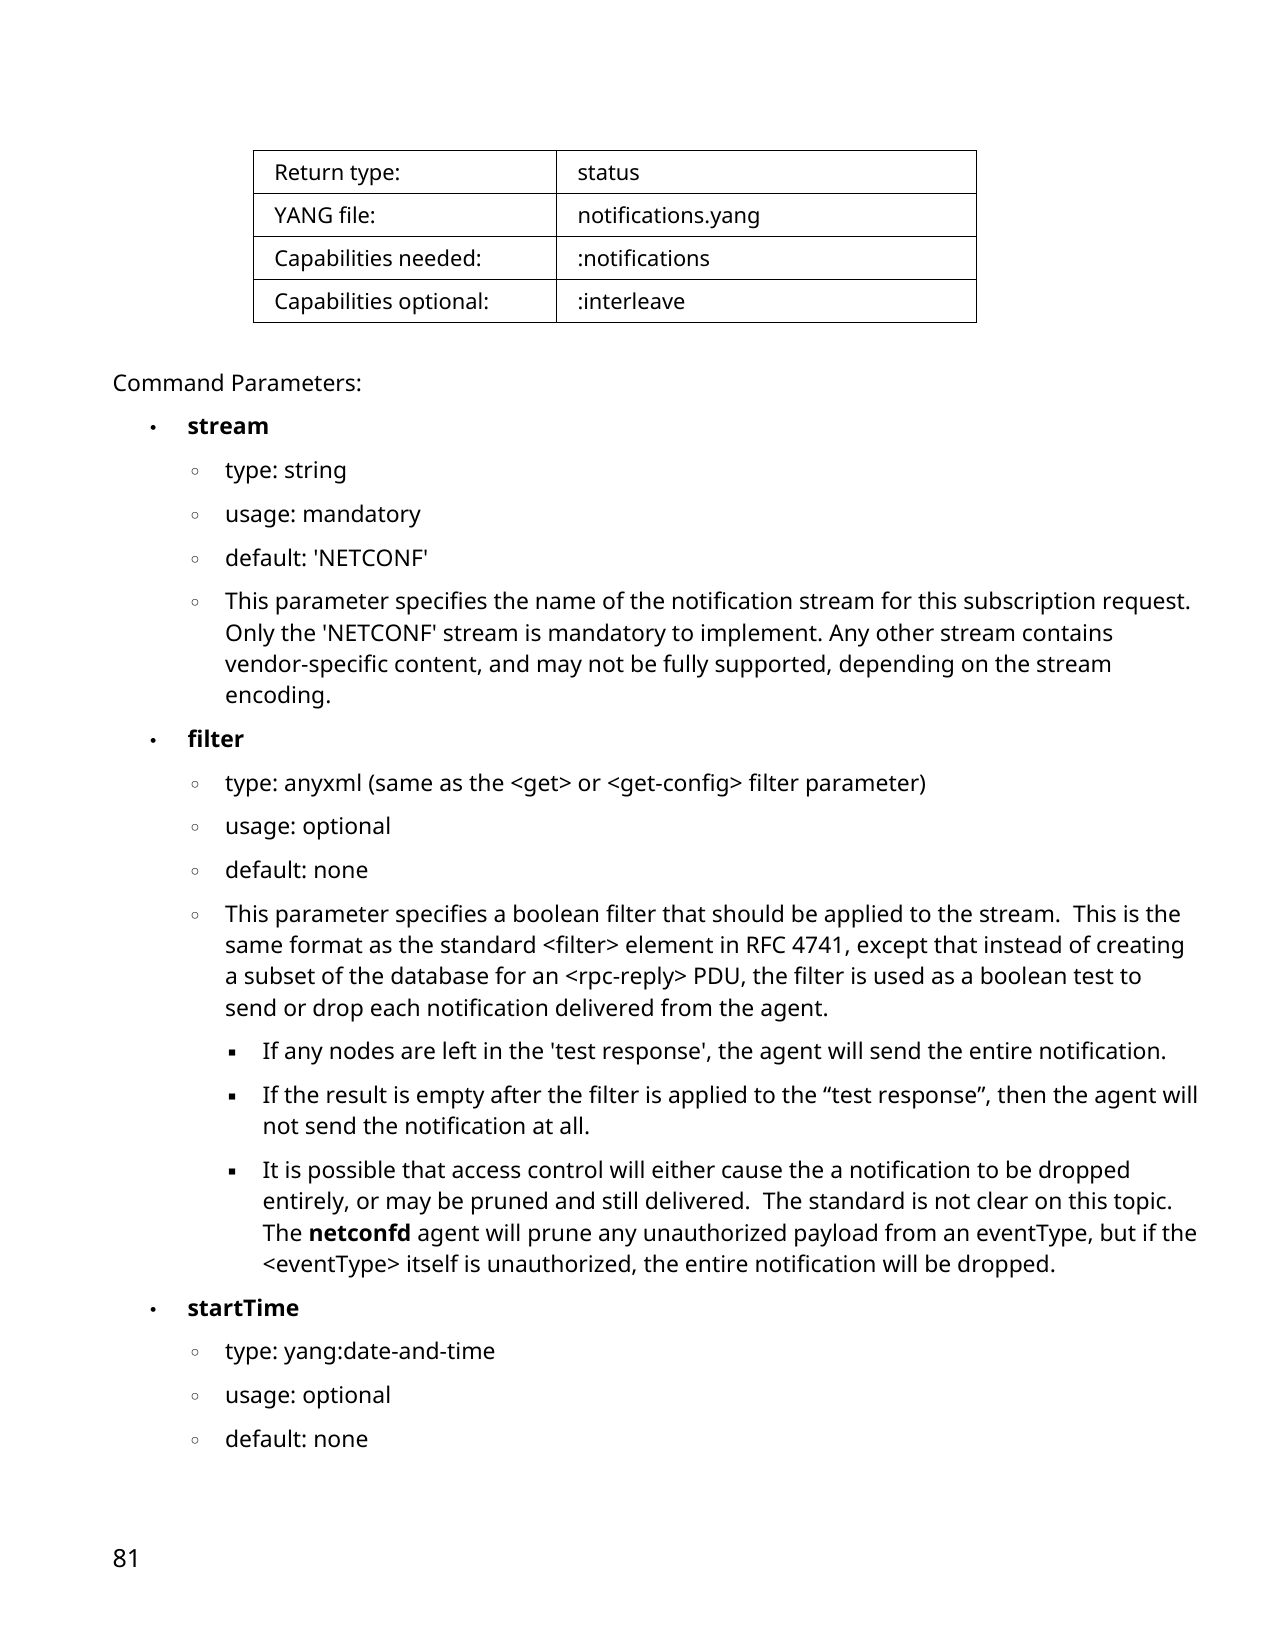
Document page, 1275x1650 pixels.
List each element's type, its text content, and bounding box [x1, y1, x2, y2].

list default: none [187, 854, 1200, 885]
list type: anyxml (same as the <get> or <get-config> filter parameter) [187, 766, 1200, 798]
list default: 'NETCONF' [187, 541, 1200, 573]
list If any nodes are left in the 'test response', the agent will send the entire notification. [225, 1035, 1200, 1066]
table_cell status [557, 151, 976, 193]
list If the result is empty after the filter is applied to the “test response”, then the agent will not send the notification at all. [225, 1079, 1200, 1141]
list This parameter specifies the name of the notification stream for this subscription request. Only the 'NETCONF' stream is mandatory to implement. Any other stream contains vendor-specific content, and may not be fully supported, depending on the stream encoding. [187, 585, 1200, 710]
list type: string [187, 454, 1200, 485]
list stream [150, 410, 1200, 441]
list usage: mandatory [187, 498, 1200, 529]
list usage: optional [187, 810, 1200, 841]
table_cell :notifications [557, 237, 976, 279]
list It is possible that access control will either cause the a notification to be dropped entirely, or may be pruned and still delivered. The standard is not clear on this topic. The netconfd agent will prune any unauthorized payload from an eventType, but if the <eventType> itself is unauthorized, the entire notification will be dropped. [225, 1154, 1200, 1279]
text Command Parameters: [112, 366, 1200, 398]
table_cell Capabilities optional: [254, 280, 556, 322]
table_cell Capabilities needed: [254, 237, 556, 279]
list startTime [150, 1291, 1200, 1323]
list filter [150, 723, 1200, 754]
list usage: optional [187, 1379, 1200, 1410]
table_cell :interleave [557, 280, 976, 322]
table_cell notifications.yang [557, 194, 976, 236]
list type: yang:date-and-time [187, 1335, 1200, 1366]
list This parameter specifies a boolean filter that should be applied to the stream. This is the same format as the standard <filter> element in RFC 4741, except that instead of creating a subset of the database for an <rpc-reply> PDU, the filter is used as a boolean test to send or drop each notification delivered from the agent. [187, 898, 1200, 1023]
table_cell Return type: [254, 151, 556, 193]
table_cell YANG file: [254, 194, 556, 236]
list default: none [187, 1423, 1200, 1454]
